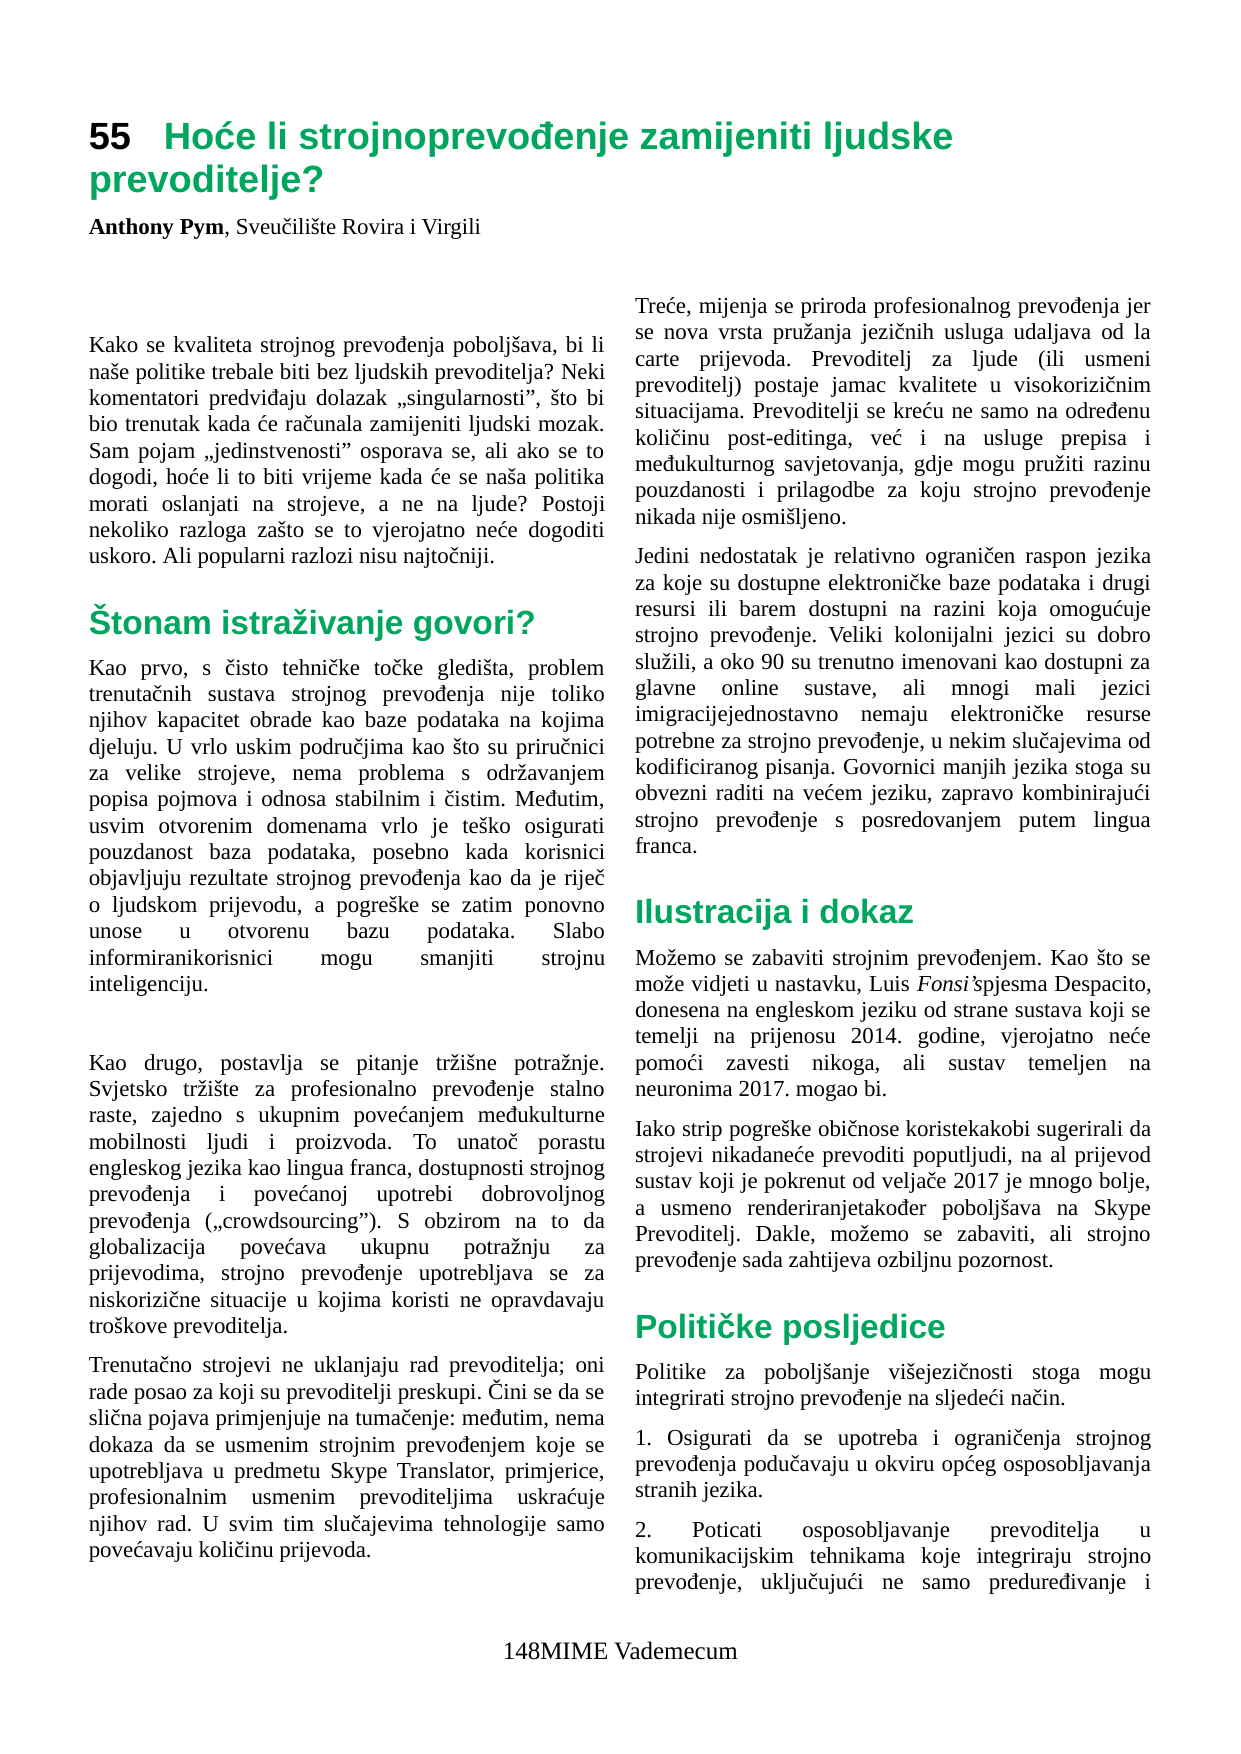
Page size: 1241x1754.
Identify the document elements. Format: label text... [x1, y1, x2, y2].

text Treće, mijenja se priroda profesionalnog prevođenja jer se nova vrsta pružanja jezičnih usluga udaljava od la carte prijevoda. Prevoditelj za ljude (ili usmeni prevoditelj) postaje jamac kvalitete u visokorizičnim situacijama. Prevoditelji se kreću ne samo na određenu količinu post-editinga, već i na usluge prepisa i međukulturnog savjetovanja, gdje mogu pružiti razinu pouzdanosti i prilagodbe za koju strojno prevođenje nikada nije osmišljeno. [635, 292, 1152, 529]
subtitle Političke posljedice [635, 1307, 1152, 1345]
text Kao prvo, s čisto tehničke točke gledišta, problem trenutačnih sustava strojnog prevođenja nije toliko njihov kapacitet obrade kao baze podataka na kojima djeluju. U vrlo uskim područjima kao što su priručnici za velike strojeve, nema problema s održavanjem popisa pojmova i odnosa stabilnim i čistim. Međutim, usvim otvorenim domenama vrlo je teško osigurati pouzdanost baza podataka, posebno kada korisnici objavljuju rezultate strojnog prevođenja kao da je riječ o ljudskom prijevodu, a pogreške se zatim ponovno unose u otvorenu bazu podataka. Slabo informiranikorisnici mogu smanjiti strojnu inteligenciju. [88, 654, 605, 996]
text Možemo se zabaviti strojnim prevođenjem. Kao što se može vidjeti u nastavku, Luis Fonsi’spjesma Despacito, donesena na engleskom jeziku od strane sustava koji se temelji na prijenosu 2014. godine, vjerojatno neće pomoći zavesti nikoga, ali sustav temeljen na neuronima 2017. mogao bi. [635, 943, 1152, 1102]
text 1. Osigurati da se upotreba i ograničenja strojnog prevođenja podučavaju u okviru općeg osposobljavanja stranih jezika. [635, 1423, 1152, 1503]
text 2. Poticati osposobljavanje prevoditelja u komunikacijskim tehnikama koje integriraju strojno prevođenje, uključujući ne samo preduređivanje i [635, 1516, 1152, 1595]
subtitle Ilustracija i dokaz [635, 892, 1152, 931]
text Politike za poboljšanje višejezičnosti stoga mogu integrirati strojno prevođenje na sljedeći način. [635, 1358, 1152, 1411]
subtitle Štonam istraživanje govori? [88, 602, 605, 641]
text Kao drugo, postavlja se pitanje tržišne potražnje. Svjetsko tržište za profesionalno prevođenje stalno raste, zajedno s ukupnim povećanjem međukulturne mobilnosti ljudi i proizvoda. To unatoč porastu engleskog jezika kao lingua franca, dostupnosti strojnog prevođenja i povećanoj upotrebi dobrovoljnog prevođenja („crowdsourcing”). S obzirom na to da globalizacija povećava ukupnu potražnju za prijevodima, strojno prevođenje upotrebljava se za niskorizične situacije u kojima koristi ne opravdavaju troškove prevoditelja. [88, 1049, 605, 1338]
subtitle Hoće li strojnoprevođenje zamijeniti ljudske prevoditelje? [88, 113, 1152, 201]
text Iako strip pogreške običnose koristekakobi sugerirali da strojevi nikadaneće prevoditi poputljudi, na al prijevod sustav koji je pokrenut od veljače 2017 je mnogo bolje, a usmeno renderiranjetakođer poboljšava na Skype Prevoditelj. Dakle, možemo se zabaviti, ali strojno prevođenje sada zahtijeva ozbiljnu pozornost. [635, 1115, 1152, 1273]
text Kako se kvaliteta strojnog prevođenja poboljšava, bi li naše politike trebale biti bez ljudskih prevoditelja? Neki komentatori predviđaju dolazak „singularnosti”, što bi bio trenutak kada će računala zamijeniti ljudski mozak. Sam pojam „jedinstvenosti” osporava se, ali ako se to dogodi, hoće li to biti vrijeme kada će se naša politika morati oslanjati na strojeve, a ne na ljude? Postoji nekoliko razloga zašto se to vjerojatno neće dogoditi uskoro. Ali popularni razlozi nisu najtočniji. [88, 331, 605, 569]
text Jedini nedostatak je relativno ograničen raspon jezika za koje su dostupne elektroničke baze podataka i drugi resursi ili barem dostupni na razini koja omogućuje strojno prevođenje. Veliki kolonijalni jezici su dobro služili, a oko 90 su trenutno imenovani kao dostupni za glavne online sustave, ali mnogi mali jezici imigracijejednostavno nemaju elektroničke resurse potrebne za strojno prevođenje, u nekim slučajevima od kodificiranog pisanja. Govornici manjih jezika stoga su obvezni raditi na većem jeziku, zapravo kombinirajući strojno prevođenje s posredovanjem putem lingua franca. [635, 542, 1152, 858]
text Anthony Pym, Sveučilište Rovira i Virgili [88, 213, 1152, 240]
text Trenutačno strojevi ne uklanjaju rad prevoditelja; oni rade posao za koji su prevoditelji preskupi. Čini se da se slična pojava primjenjuje na tumačenje: međutim, nema dokaza da se usmenim strojnim prevođenjem koje se upotrebljava u predmetu Skype Translator, primjerice, profesionalnim usmenim prevoditeljima uskraćuje njihov rad. U svim tim slučajevima tehnologije samo povećavaju količinu prijevoda. [88, 1352, 605, 1562]
